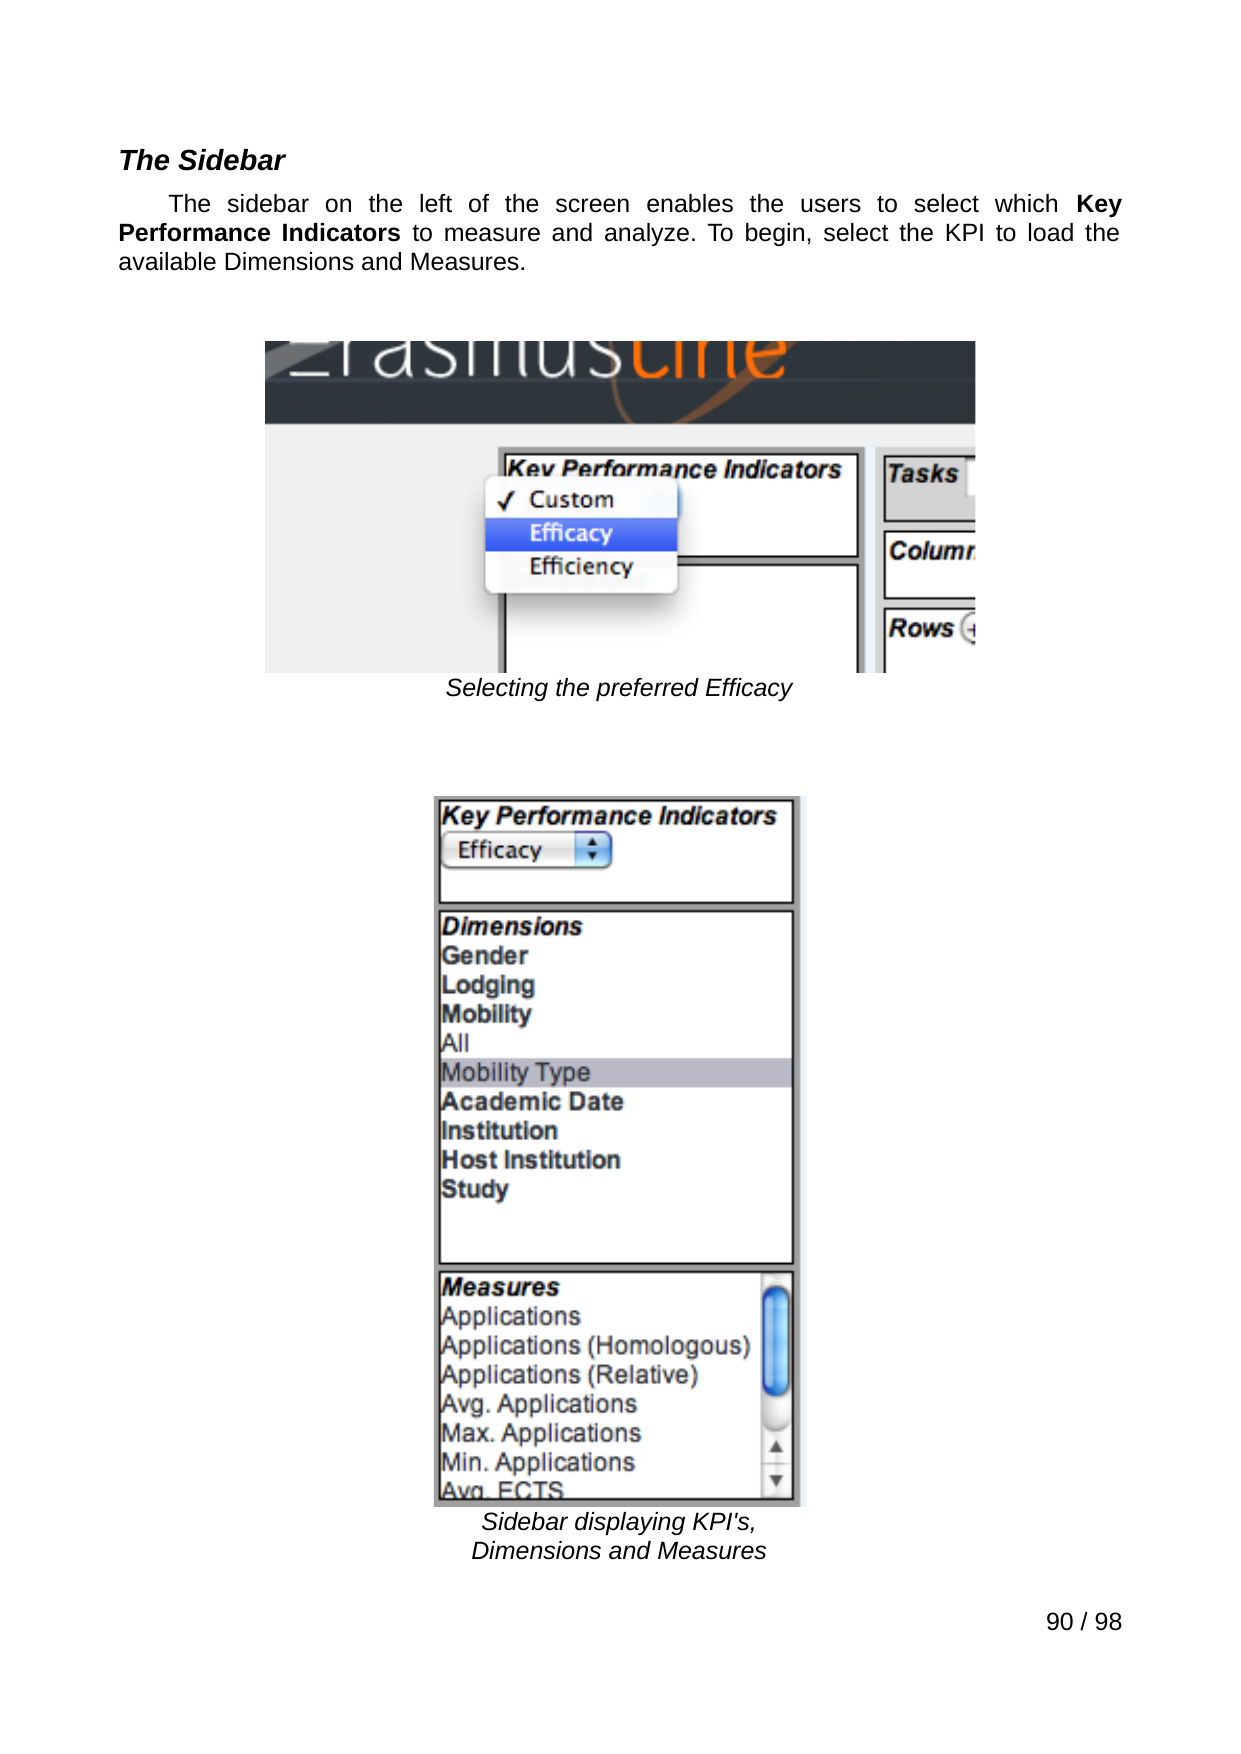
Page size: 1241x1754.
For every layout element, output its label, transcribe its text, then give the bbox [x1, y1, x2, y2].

text Selecting the preferred Efficacy [265, 673, 975, 702]
text The sidebar on the left of the screen enables the users to select which Key Performance Indicators to measure and analyze. To begin, select the KPI to load the available Dimensions and Measures. [118, 189, 1122, 275]
text Sidebar displaying KPI's, Dimensions and Measures [434, 1507, 807, 1564]
picture [433, 796, 807, 1507]
picture [265, 341, 976, 673]
subtitle The Sidebar [118, 143, 1122, 177]
